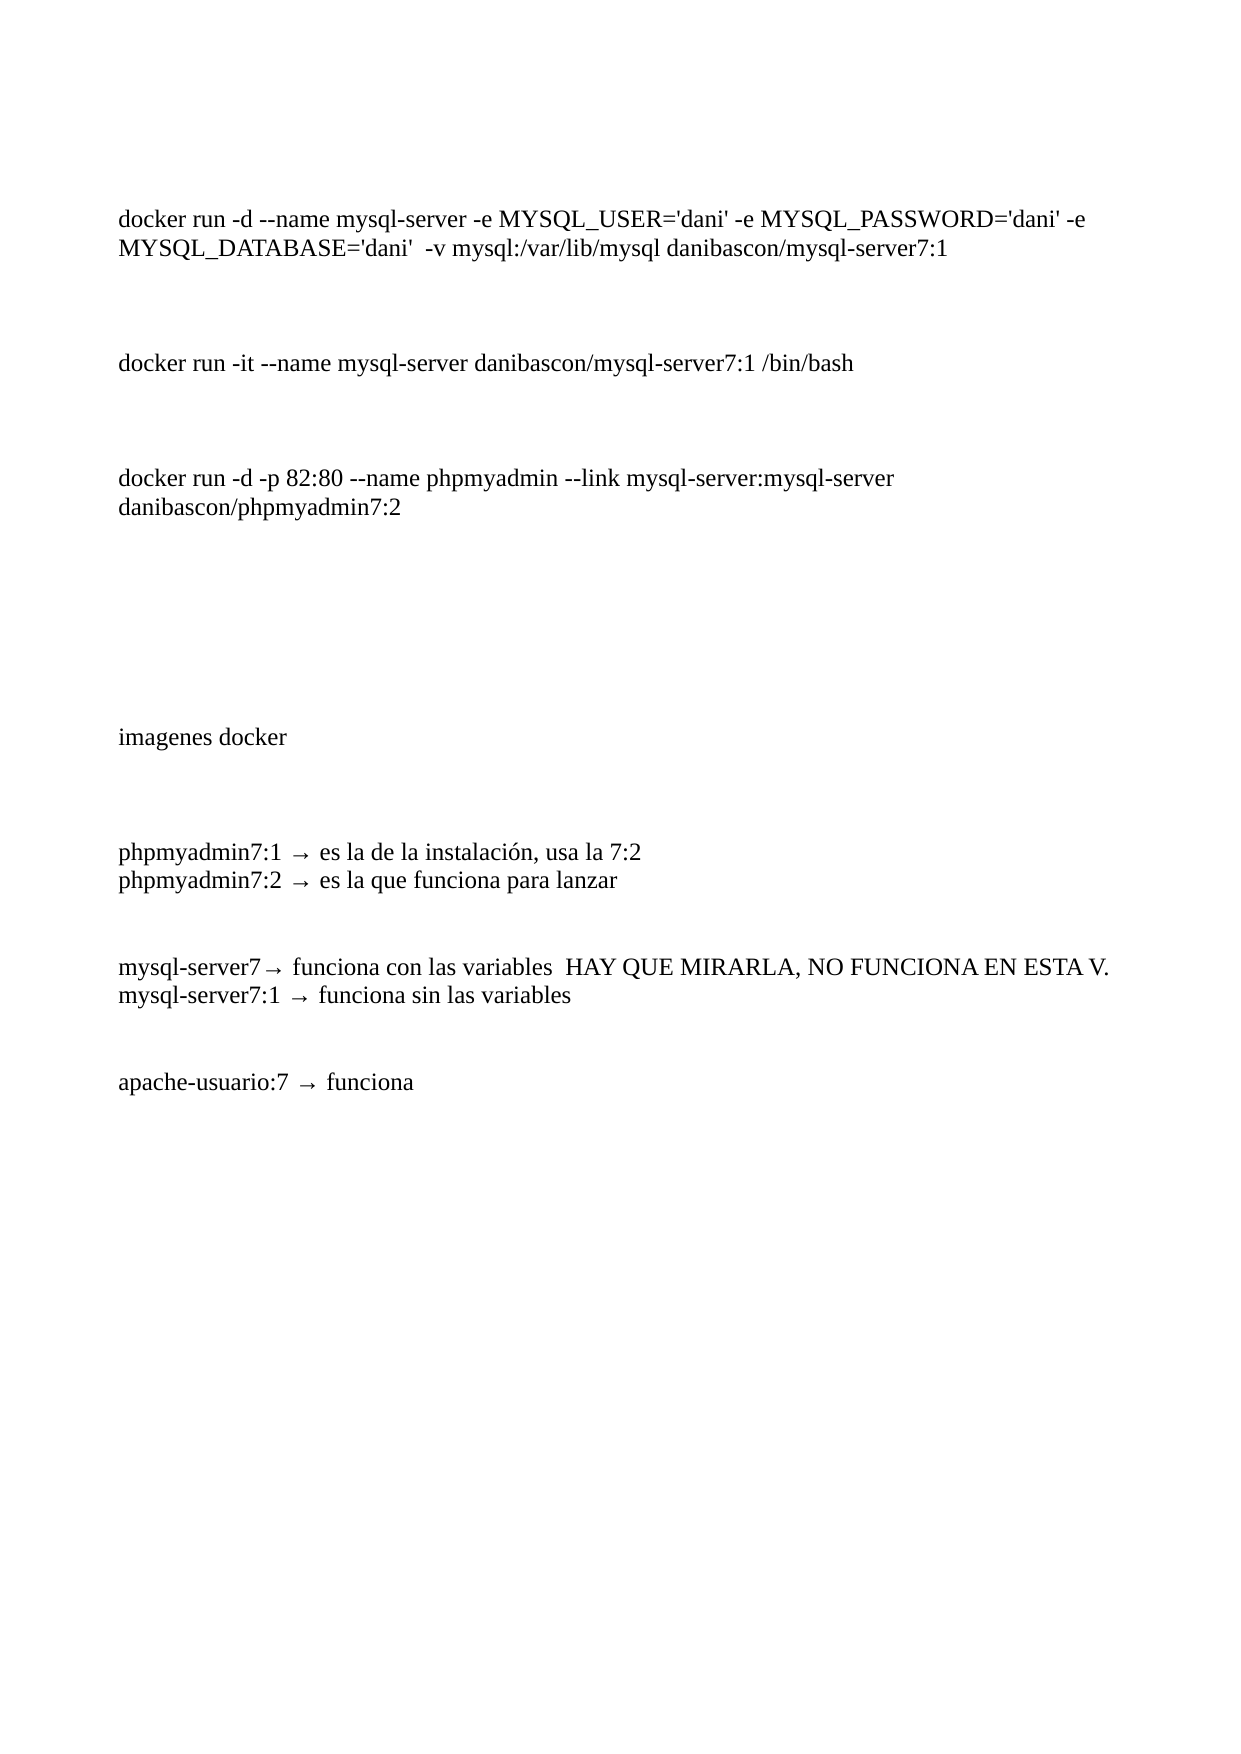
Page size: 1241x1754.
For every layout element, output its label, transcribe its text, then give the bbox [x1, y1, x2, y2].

text mysql-server7:1 → funciona sin las variables [118, 981, 1122, 1009]
text phpmyadmin7:1 → es la de la instalación, usa la 7:2 [118, 837, 1122, 866]
text apache-usuario:7 → funciona [118, 1067, 1122, 1096]
text imagenes docker [118, 722, 1122, 751]
text phpmyadmin7:2 → es la que funciona para lanzar [118, 866, 1122, 894]
text docker run -it --name mysql-server danibascon/mysql-server7:1 /bin/bash [118, 348, 1122, 377]
text docker run -d -p 82:80 --name phpmyadmin --link mysql-server:mysql-server danibascon/phpmyadmin7:2 [118, 463, 1122, 521]
text docker run -d --name mysql-server -e MYSQL_USER='dani' -e MYSQL_PASSWORD='dani' -e MYSQL_DATABASE='dani' -v mysql:/var/lib/mysql danibascon/mysql-server7:1 [118, 204, 1122, 262]
text mysql-server7→ funciona con las variables HAY QUE MIRARLA, NO FUNCIONA EN ESTA V. [118, 952, 1122, 981]
